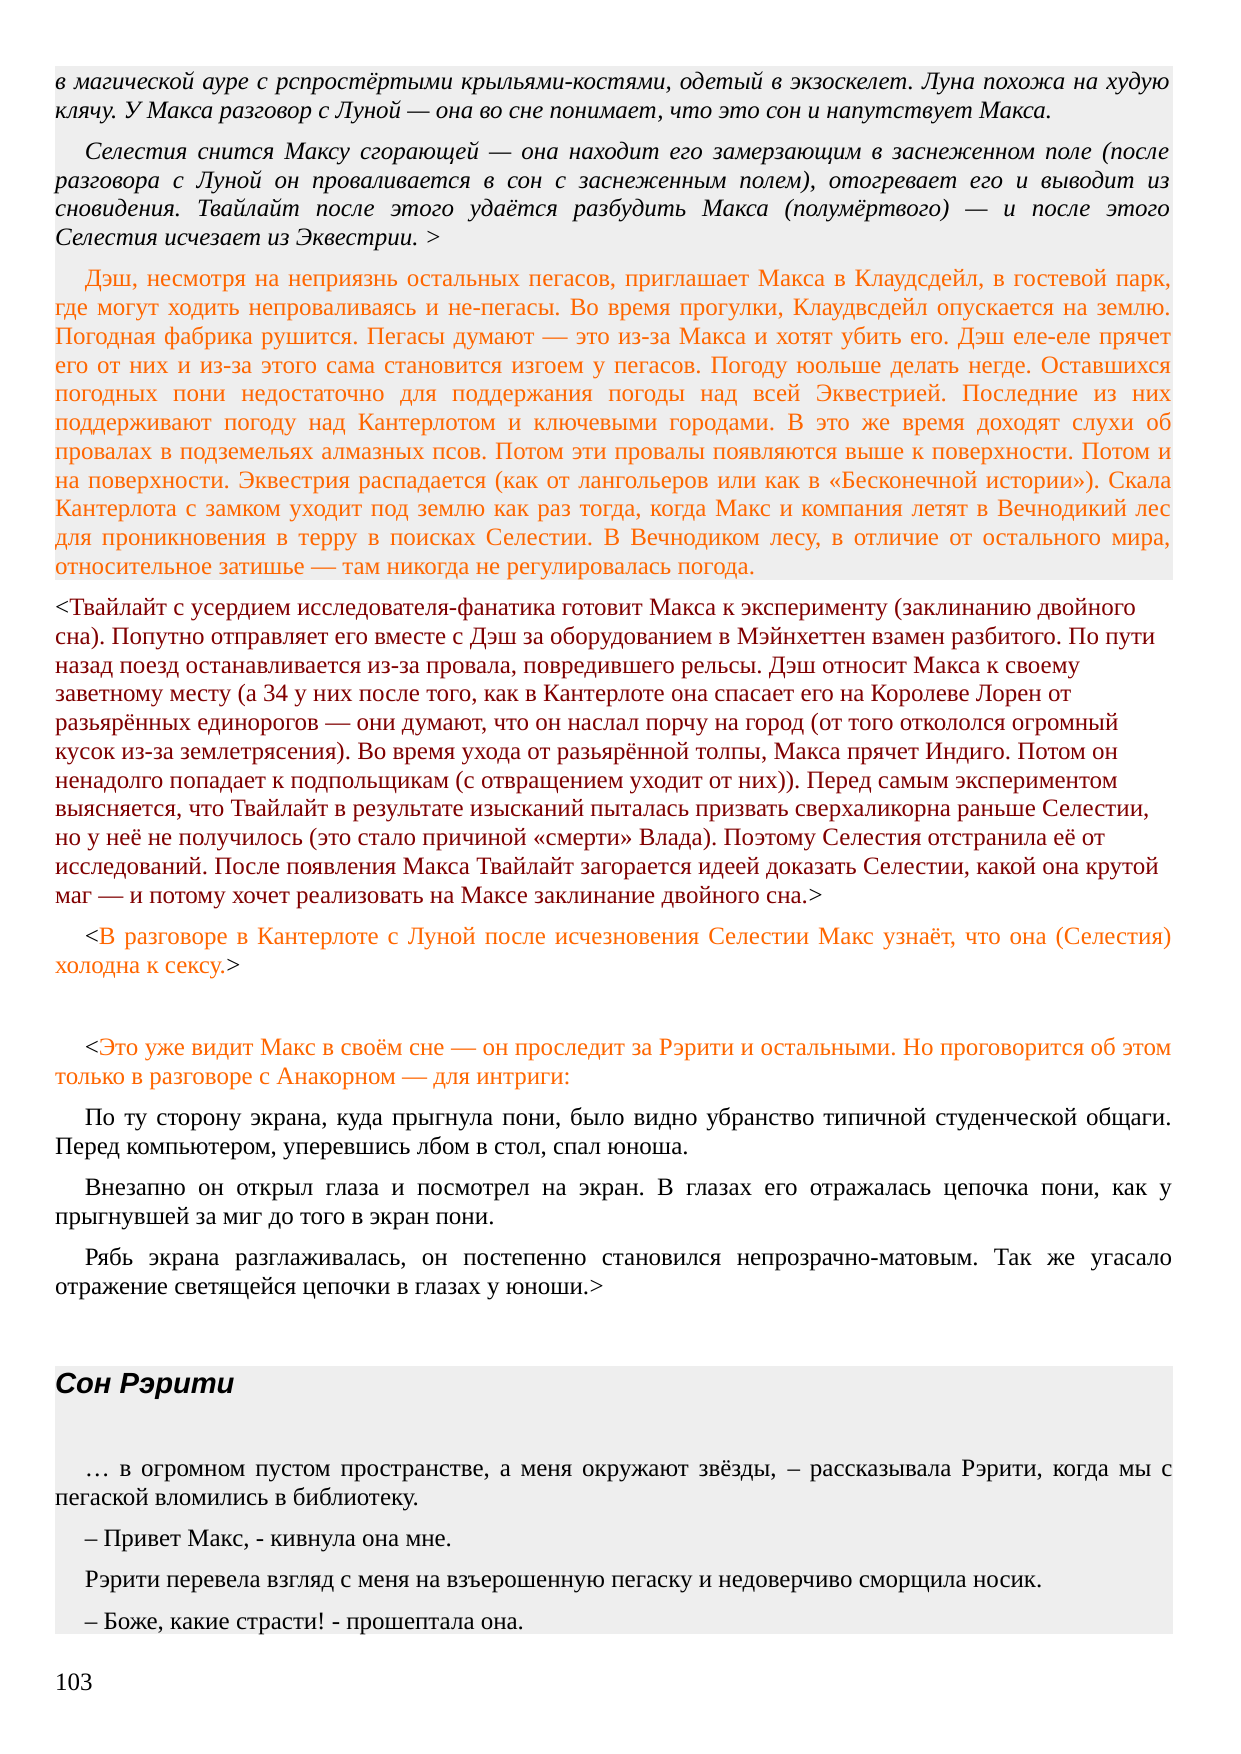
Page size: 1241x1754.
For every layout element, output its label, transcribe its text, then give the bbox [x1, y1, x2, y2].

text По ту сторону экрана, куда прыгнула пони, было видно убранство типичной студенческой общаги. Перед компьютером, уперевшись лбом в стол, спал юноша. [55, 1102, 1173, 1160]
text – Боже, какие страсти! - прошептала она. [55, 1606, 1173, 1634]
text в магической ауре с рспростёртыми крыльями-костями, одетый в экзоскелет. Луна похожа на худую клячу. У Макса разговор с Луной — она во сне понимает, что это сон и напутствует Макса. [55, 66, 1173, 123]
text – Привет Макс, - кивнула она мне. [55, 1523, 1173, 1552]
subtitle Сон Рэрити [55, 1366, 1173, 1399]
text Рэрити перевела взгляд с меня на взъерошенную пегаску и недоверчиво сморщила носик. [55, 1564, 1173, 1593]
text Селестия снится Максу сгорающей — она находит его замерзающим в заснеженном поле (после разговора с Луной он проваливается в сон с заснеженным полем), отогревает его и выводит из сновидения. Твайлайт после этого удаётся разбудить Макса (полумёртвого) — и после этого Селестия исчезает из Эквестрии. > [55, 136, 1173, 251]
text <Это уже видит Макс в своём сне — он проследит за Рэрити и остальными. Но проговорится об этом только в разговоре с Анакорном — для интриги: [55, 1032, 1173, 1090]
text <Твайлайт с усердием исследователя-фанатика готовит Макса к эксперименту (заклинанию двойного сна). Попутно отправляет его вместе с Дэш за оборудованием в Мэйнхеттен взамен разбитого. По пути назад поезд останавливается из-за провала, повредившего рельсы. Дэш относит Макса к своему заветному месту (а 34 у них после того, как в Кантерлоте она спасает его на Королеве Лорен от разьярённых единорогов — они думают, что он наслал порчу на город (от того откололся огромный кусок из-за землетрясения). Во время ухода от разьярённой толпы, Макса прячет Индиго. Потом он ненадолго попадает к подпольщикам (с отвращением уходит от них)). Перед самым экспериментом выясняется, что Твайлайт в результате изысканий пыталась призвать сверхаликорна раньше Селестии, но у неё не получилось (это стало причиной «смерти» Влада). Поэтому Селестия отстранила её от исследований. После появления Макса Твайлайт загорается идеей доказать Селестии, какой она крутой маг — и потому хочет реализовать на Максе заклинание двойного сна.> [55, 592, 1173, 908]
text Дэш, несмотря на неприязнь остальных пегасов, приглашает Макса в Клаудсдейл, в гостевой парк, где могут ходить непроваливаясь и не-пегасы. Во время прогулки, Клаудвсдейл опускается на землю. Погодная фабрика рушится. Пегасы думают — это из-за Макса и хотят убить его. Дэш еле-еле прячет его от них и из-за этого сама становится изгоем у пегасов. Погоду юольше делать негде. Оставшихся погодных пони недостаточно для поддержания погоды над всей Эквестрией. Последние из них поддерживают погоду над Кантерлотом и ключевыми городами. В это же время доходят слухи об провалах в подземельях алмазных псов. Потом эти провалы появляются выше к поверхности. Потом и на поверхности. Эквестрия распадается (как от лангольеров или как в «Бесконечной истории»). Скала Кантерлота с замком уходит под землю как раз тогда, когда Макс и компания летят в Вечнодикий лес для проникновения в терру в поисках Селестии. В Вечнодиком лесу, в отличие от остального мира, относительное затишье — там никогда не регулировалась погода. [55, 263, 1173, 580]
text Внезапно он открыл глаза и посмотрел на экран. В глазах его отражалась цепочка пони, как у прыгнувшей за миг до того в экран пони. [55, 1172, 1173, 1230]
text … в огромном пустом пространстве, а меня окружают звёзды, – рассказывала Рэрити, когда мы с пегаской вломились в библиотеку. [55, 1453, 1173, 1511]
text <В разговоре в Кантерлоте с Луной после исчезновения Селестии Макс узнаёт, что она (Селестия) холодна к сексу.> [55, 921, 1173, 978]
text Рябь экрана разглаживалась, он постепенно становился непрозрачно-матовым. Так же угасало отражение светящейся цепочки в глазах у юноши.> [55, 1242, 1173, 1300]
